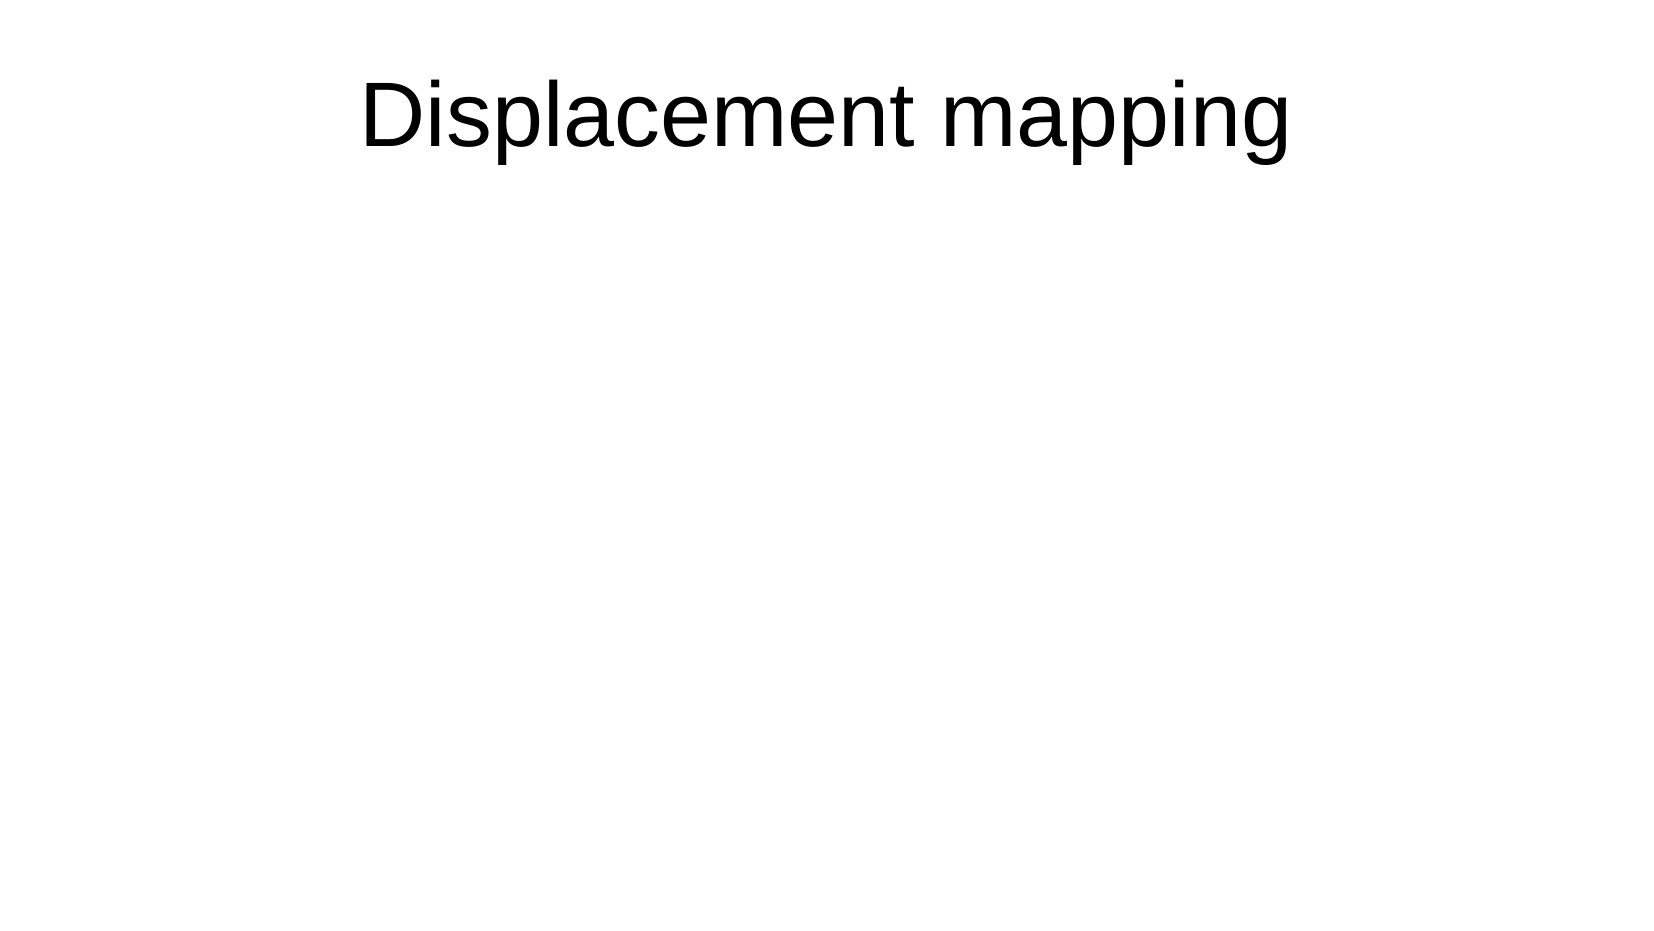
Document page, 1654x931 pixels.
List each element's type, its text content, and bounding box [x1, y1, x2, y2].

title Displacement mapping [82, 37, 1571, 193]
